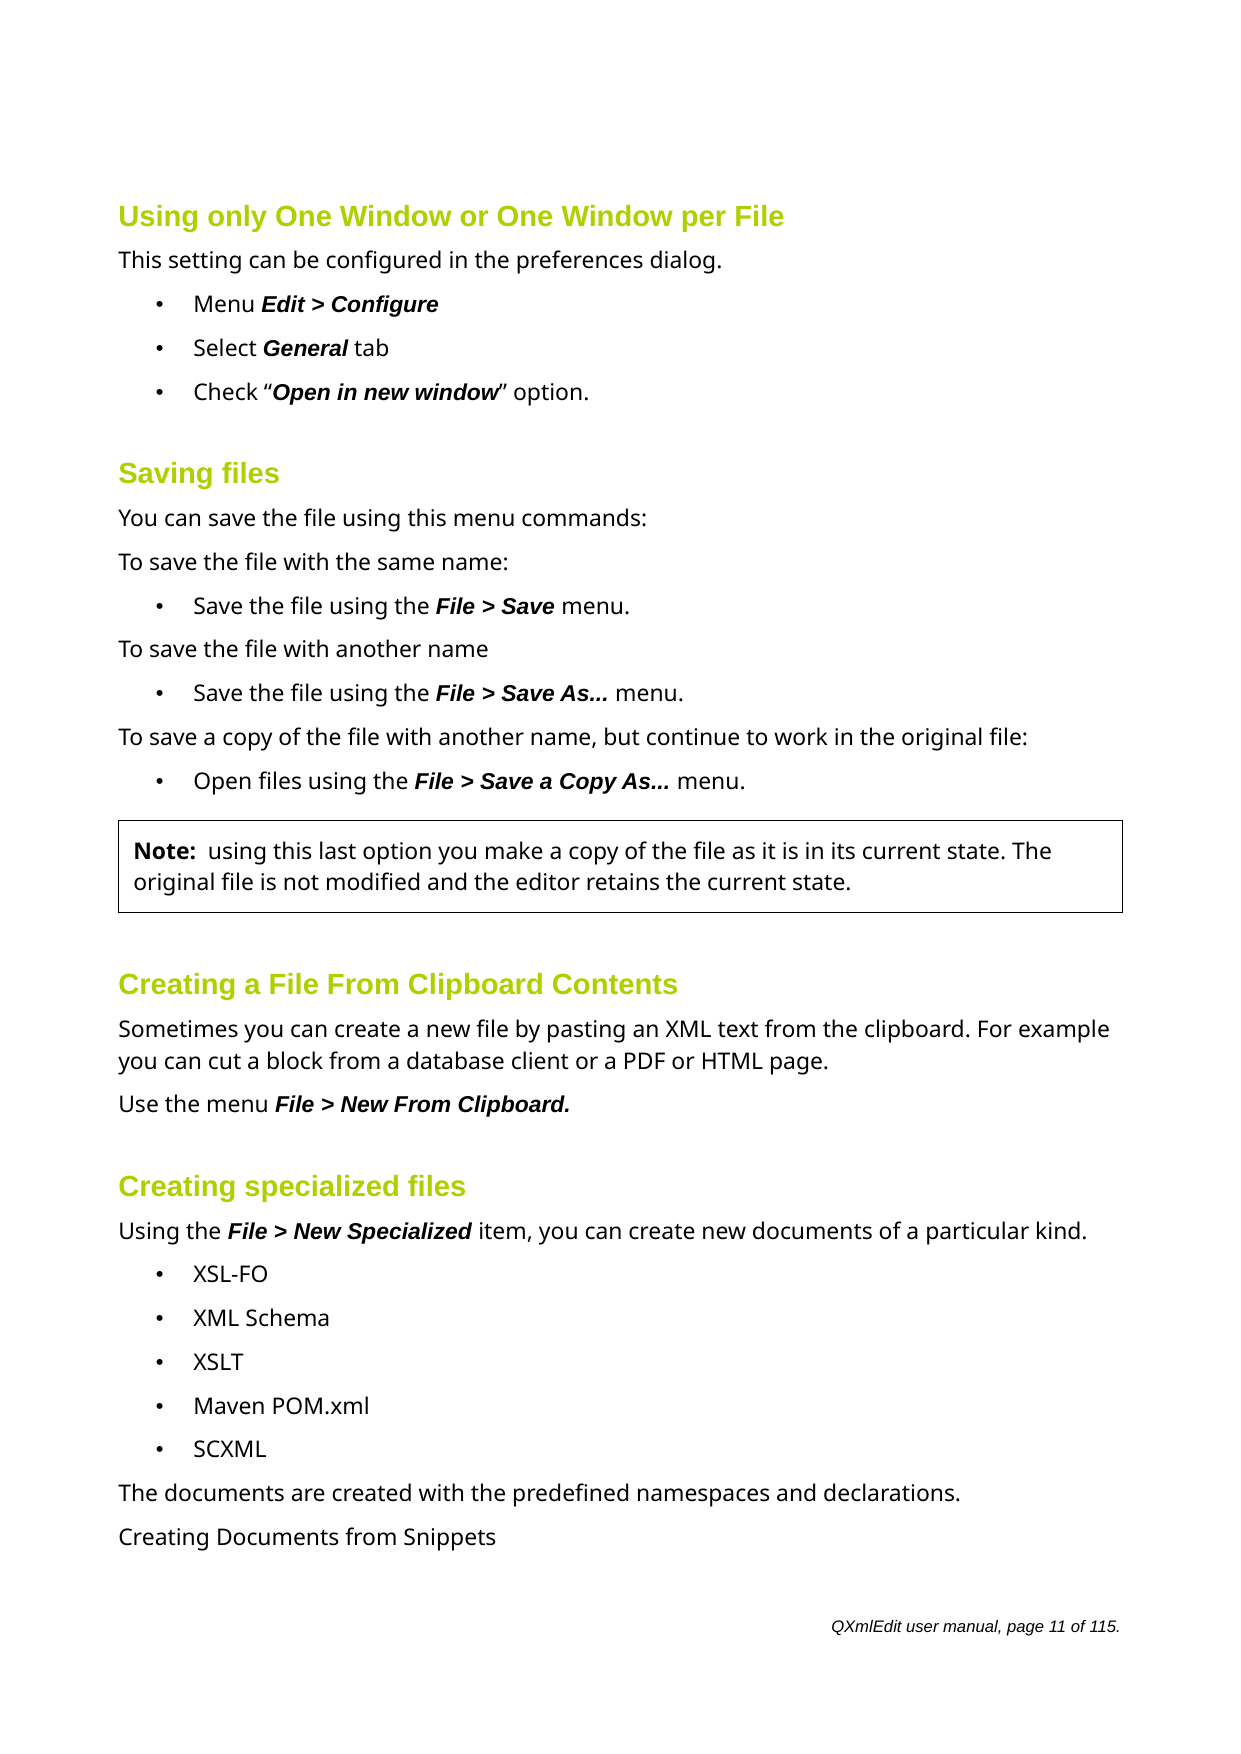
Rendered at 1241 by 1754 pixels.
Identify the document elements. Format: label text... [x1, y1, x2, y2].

subtitle Saving files [118, 456, 1122, 490]
list SCXML [156, 1433, 1122, 1465]
list XML Schema [156, 1302, 1122, 1333]
list Save the file using the File > Save menu. [156, 589, 1122, 621]
subtitle Creating a File From Clipboard Contents [118, 967, 1122, 1001]
list Select General tab [156, 332, 1122, 363]
text To save a copy of the file with another name, but continue to work in the original file: [118, 721, 1122, 752]
list XSLT [156, 1346, 1122, 1377]
text This setting can be configured in the preferences dialog. [118, 244, 1122, 276]
list Menu Edit > Configure [156, 288, 1122, 319]
list Maven POM.xml [156, 1390, 1122, 1421]
text Use the menu File > New From Clipboard. [118, 1088, 1122, 1119]
subtitle Creating specialized files [118, 1169, 1122, 1202]
text To save the file with the same name: [118, 546, 1122, 577]
text Note: using this last option you make a copy of the file as it is in its current state. The original file is not modified and the editor retains the current state. [119, 821, 1122, 912]
list XSL-FO [156, 1258, 1122, 1290]
text Sometimes you can create a new file by pasting an XML text from the clipboard. For example you can cut a block from a database client or a PDF or HTML page. [118, 1013, 1122, 1076]
list Check “Open in new window” option. [156, 376, 1122, 407]
list Open files using the File > Save a Copy As... menu. [156, 764, 1122, 796]
text The documents are created with the predefined namespaces and declarations. [118, 1477, 1122, 1508]
text To save the file with another name [118, 633, 1122, 664]
text Using the File > New Specialized item, you can create new documents of a particular kind. [118, 1215, 1122, 1246]
text Creating Documents from Snippets [118, 1521, 1122, 1552]
list Save the file using the File > Save As... menu. [156, 677, 1122, 708]
subtitle Using only One Window or One Window per File [118, 198, 1122, 232]
text You can save the file using this menu commands: [118, 502, 1122, 533]
